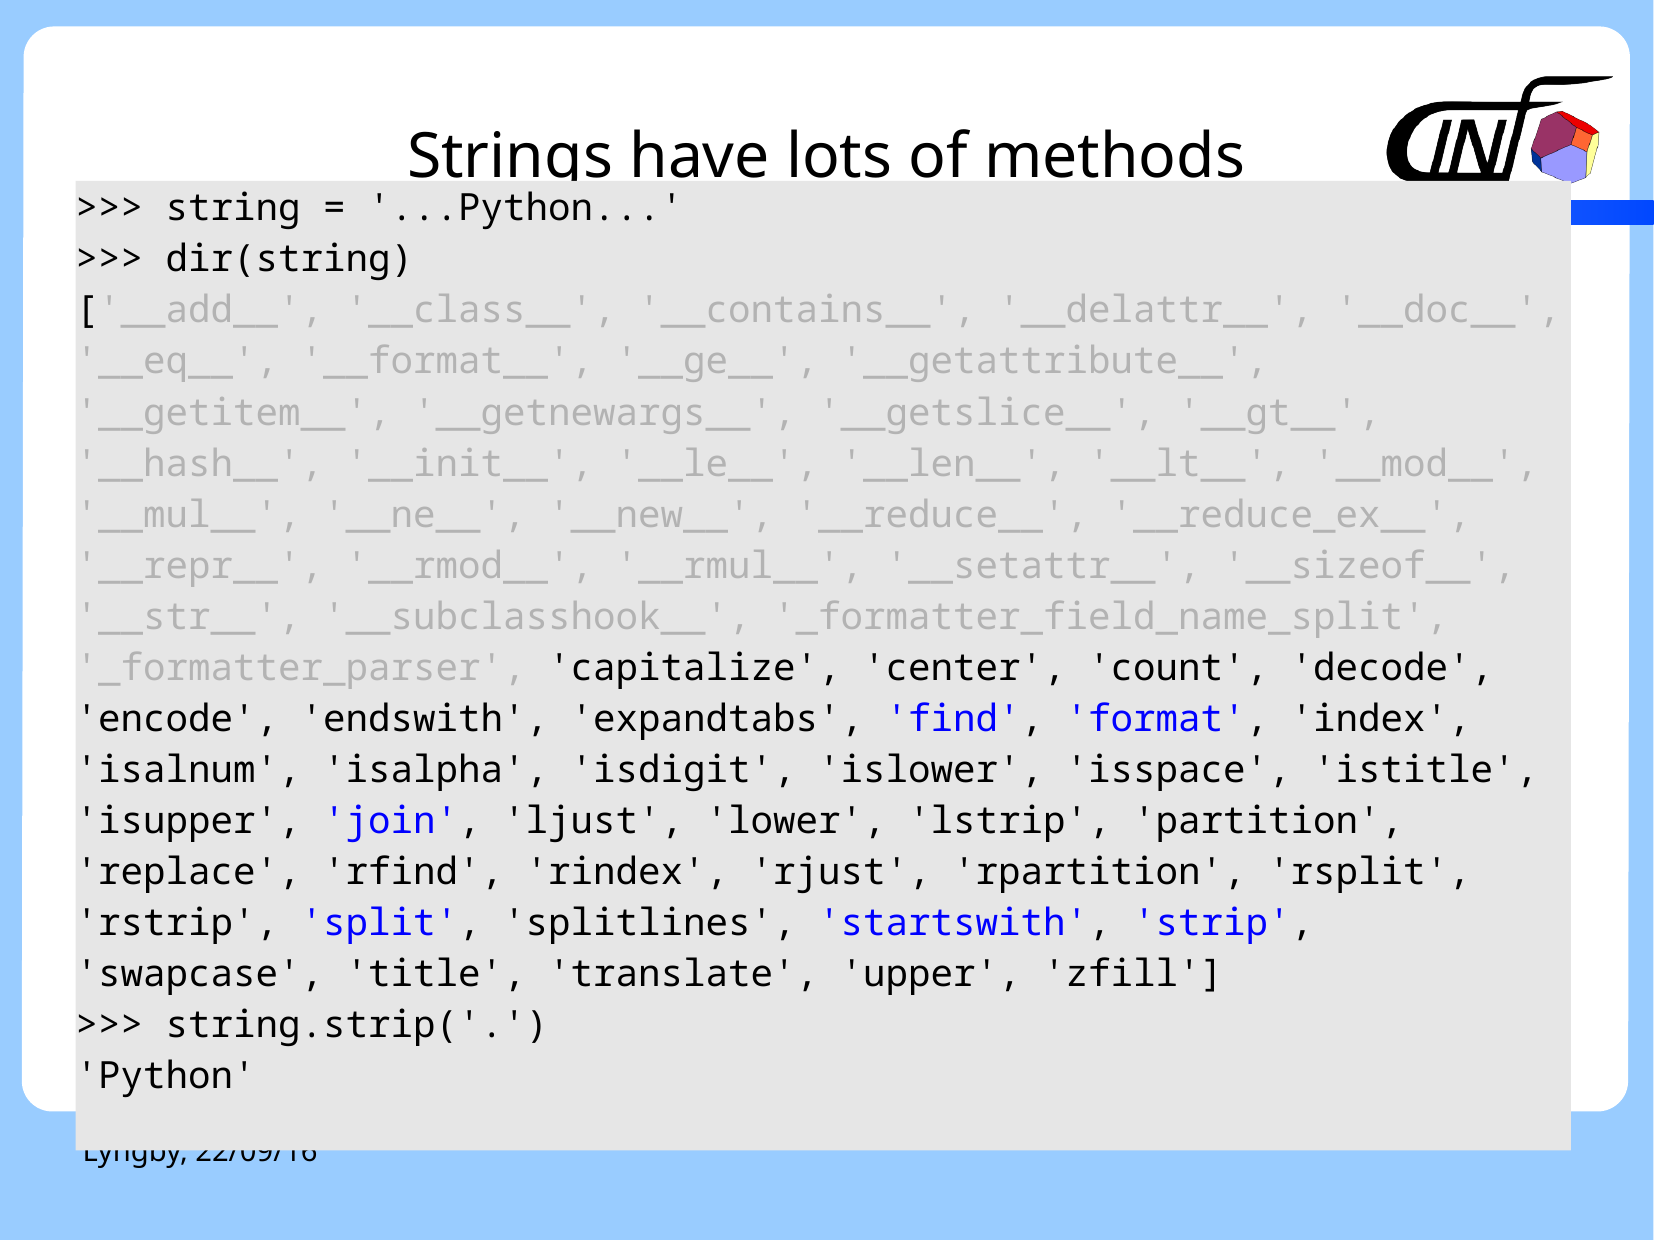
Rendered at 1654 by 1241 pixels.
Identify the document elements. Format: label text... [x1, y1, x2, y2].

text_box >>> string = '...Python...' >>> dir(string) ['__add__', '__class__', '__contains__', '__delattr__', '__doc__', '__eq__', '__format__', '__ge__', '__getattribute__', '__getitem__', '__getnewargs__', '__getslice__', '__gt__', '__hash__', '__init__', '__le__', '__len__', '__lt__', '__mod__', '__mul__', '__ne__', '__new__', '__reduce__', '__reduce_ex__', '__repr__', '__rmod__', '__rmul__', '__setattr__', '__sizeof__', '__str__', '__subclasshook__', '_formatter_field_name_split', '_formatter_parser', 'capitalize', 'center', 'count', 'decode', 'encode', 'endswith', 'expandtabs', 'find', 'format', 'index', 'isalnum', 'isalpha', 'isdigit', 'islower', 'isspace', 'istitle', 'isupper', 'join', 'ljust', 'lower', 'lstrip', 'partition', 'replace', 'rfind', 'rindex', 'rjust', 'rpartition', 'rsplit', 'rstrip', 'split', 'splitlines', 'startswith', 'strip', 'swapcase', 'title', 'translate', 'upper', 'zfill'] >>> string.strip('.') 'Python' [75, 256, 1571, 1075]
picture [1571, 76, 1613, 184]
title Strings have lots of methods [82, 49, 1571, 180]
